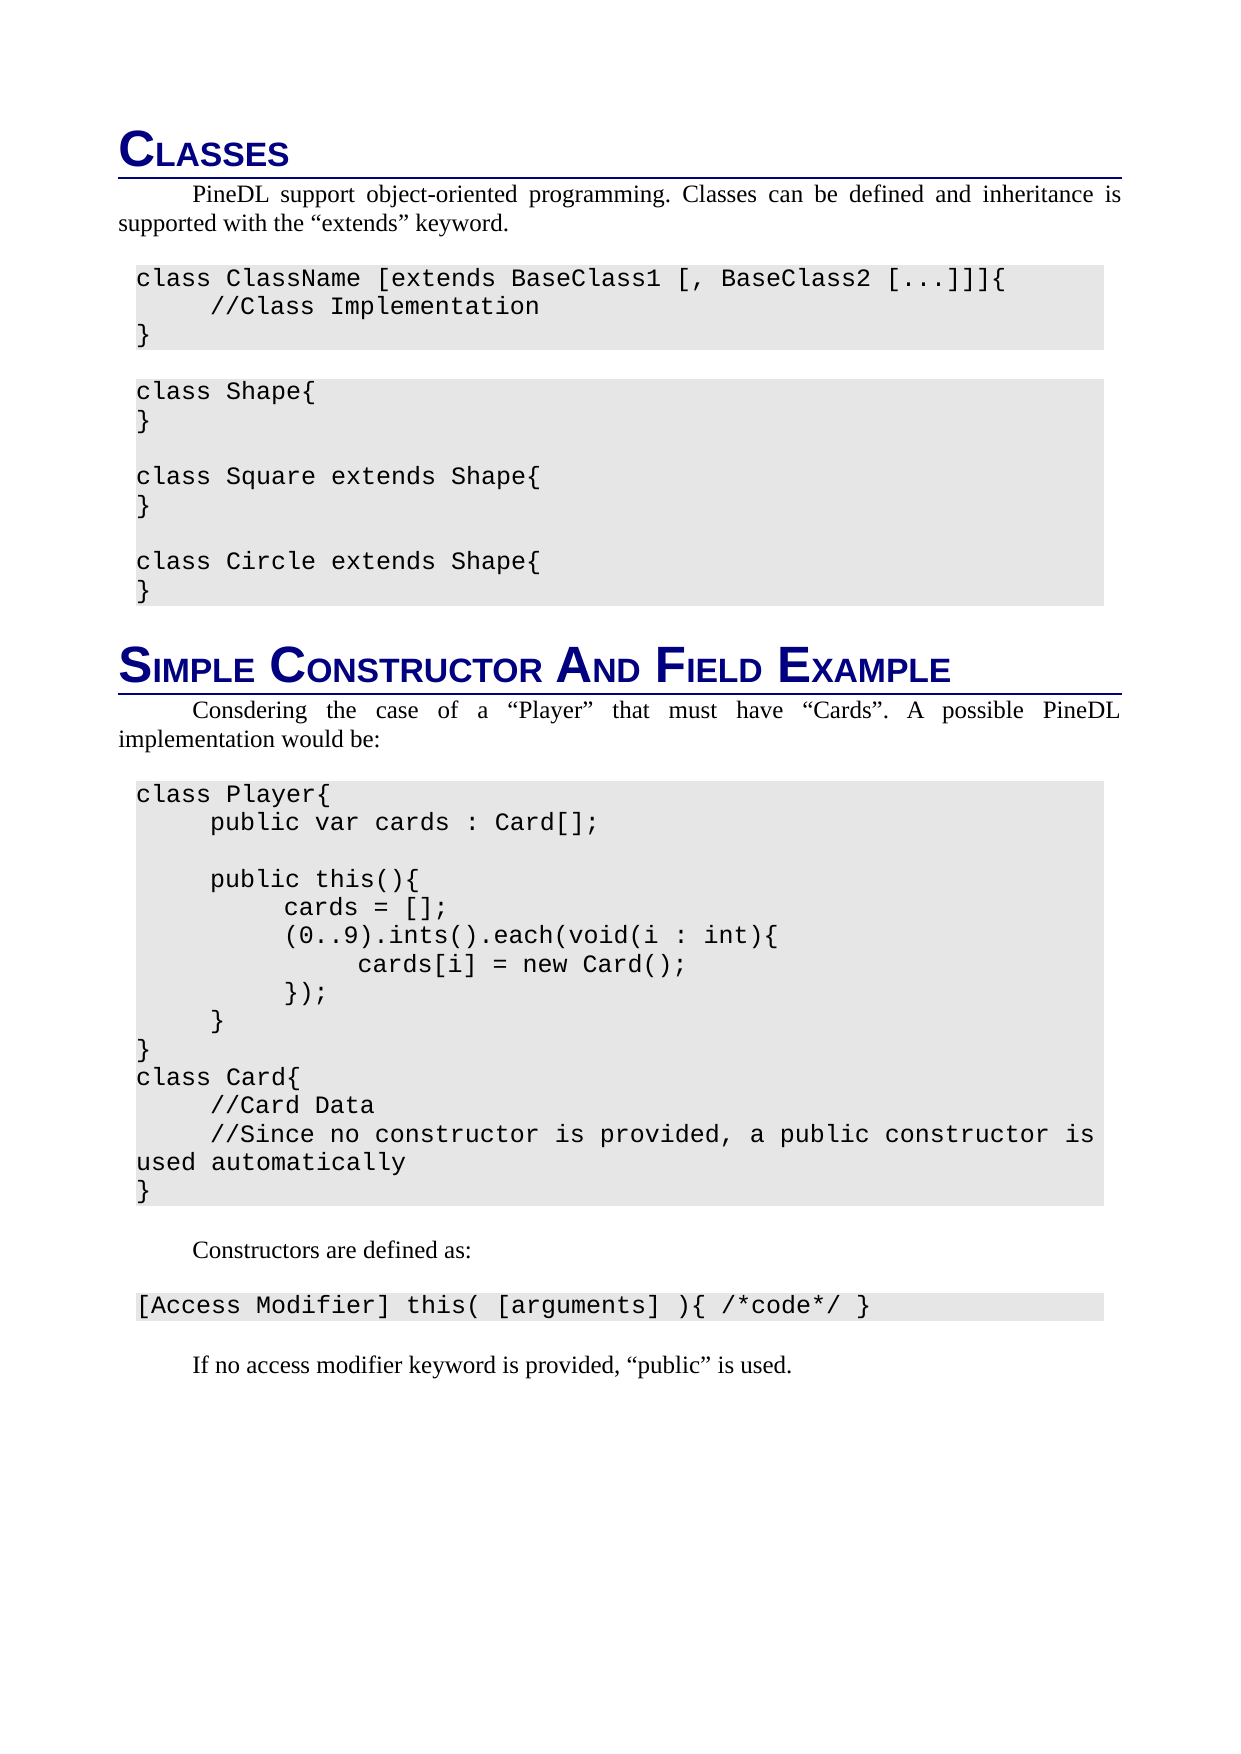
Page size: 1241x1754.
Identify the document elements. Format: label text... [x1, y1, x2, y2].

text class Circle extends Shape{ [136, 549, 1104, 577]
text } [136, 322, 1104, 350]
text public this(){ [136, 866, 1104, 895]
text class ClassName [extends BaseClass1 [, BaseClass2 [...]]]{ [136, 265, 1104, 293]
text [Access Modifier] this( [arguments] ){ /*code*/ } [136, 1293, 1104, 1321]
text } [136, 1008, 1104, 1036]
text } [136, 407, 1104, 436]
subtitle Classes [118, 118, 1122, 177]
text //Class Implementation [136, 293, 1104, 322]
text } [136, 492, 1104, 521]
text class Player{ [136, 781, 1104, 810]
text //Card Data [136, 1093, 1104, 1121]
text PineDL support object-oriented programming. Classes can be defined and inheritance is supported with the “extends” keyword. [118, 179, 1122, 236]
text cards[i] = new Card(); [136, 951, 1104, 980]
subtitle Simple Constructor And Field Example [118, 634, 1122, 693]
text If no access modifier keyword is provided, “public” is used. [118, 1350, 1122, 1378]
text (0..9).ints().each(void(i : int){ [136, 923, 1104, 951]
text Constructors are defined as: [118, 1235, 1122, 1264]
text } [136, 1036, 1104, 1065]
text }); [136, 980, 1104, 1008]
text Consdering the case of a “Player” that must have “Cards”. A possible PineDL implementation would be: [118, 695, 1122, 753]
text class Shape{ [136, 379, 1104, 407]
text class Card{ [136, 1065, 1104, 1093]
text public var cards : Card[]; [136, 810, 1104, 838]
text //Since no constructor is provided, a public constructor is used automatically [136, 1121, 1104, 1178]
text class Square extends Shape{ [136, 464, 1104, 492]
text cards = []; [136, 895, 1104, 923]
text } [136, 1178, 1104, 1206]
text } [136, 577, 1104, 606]
